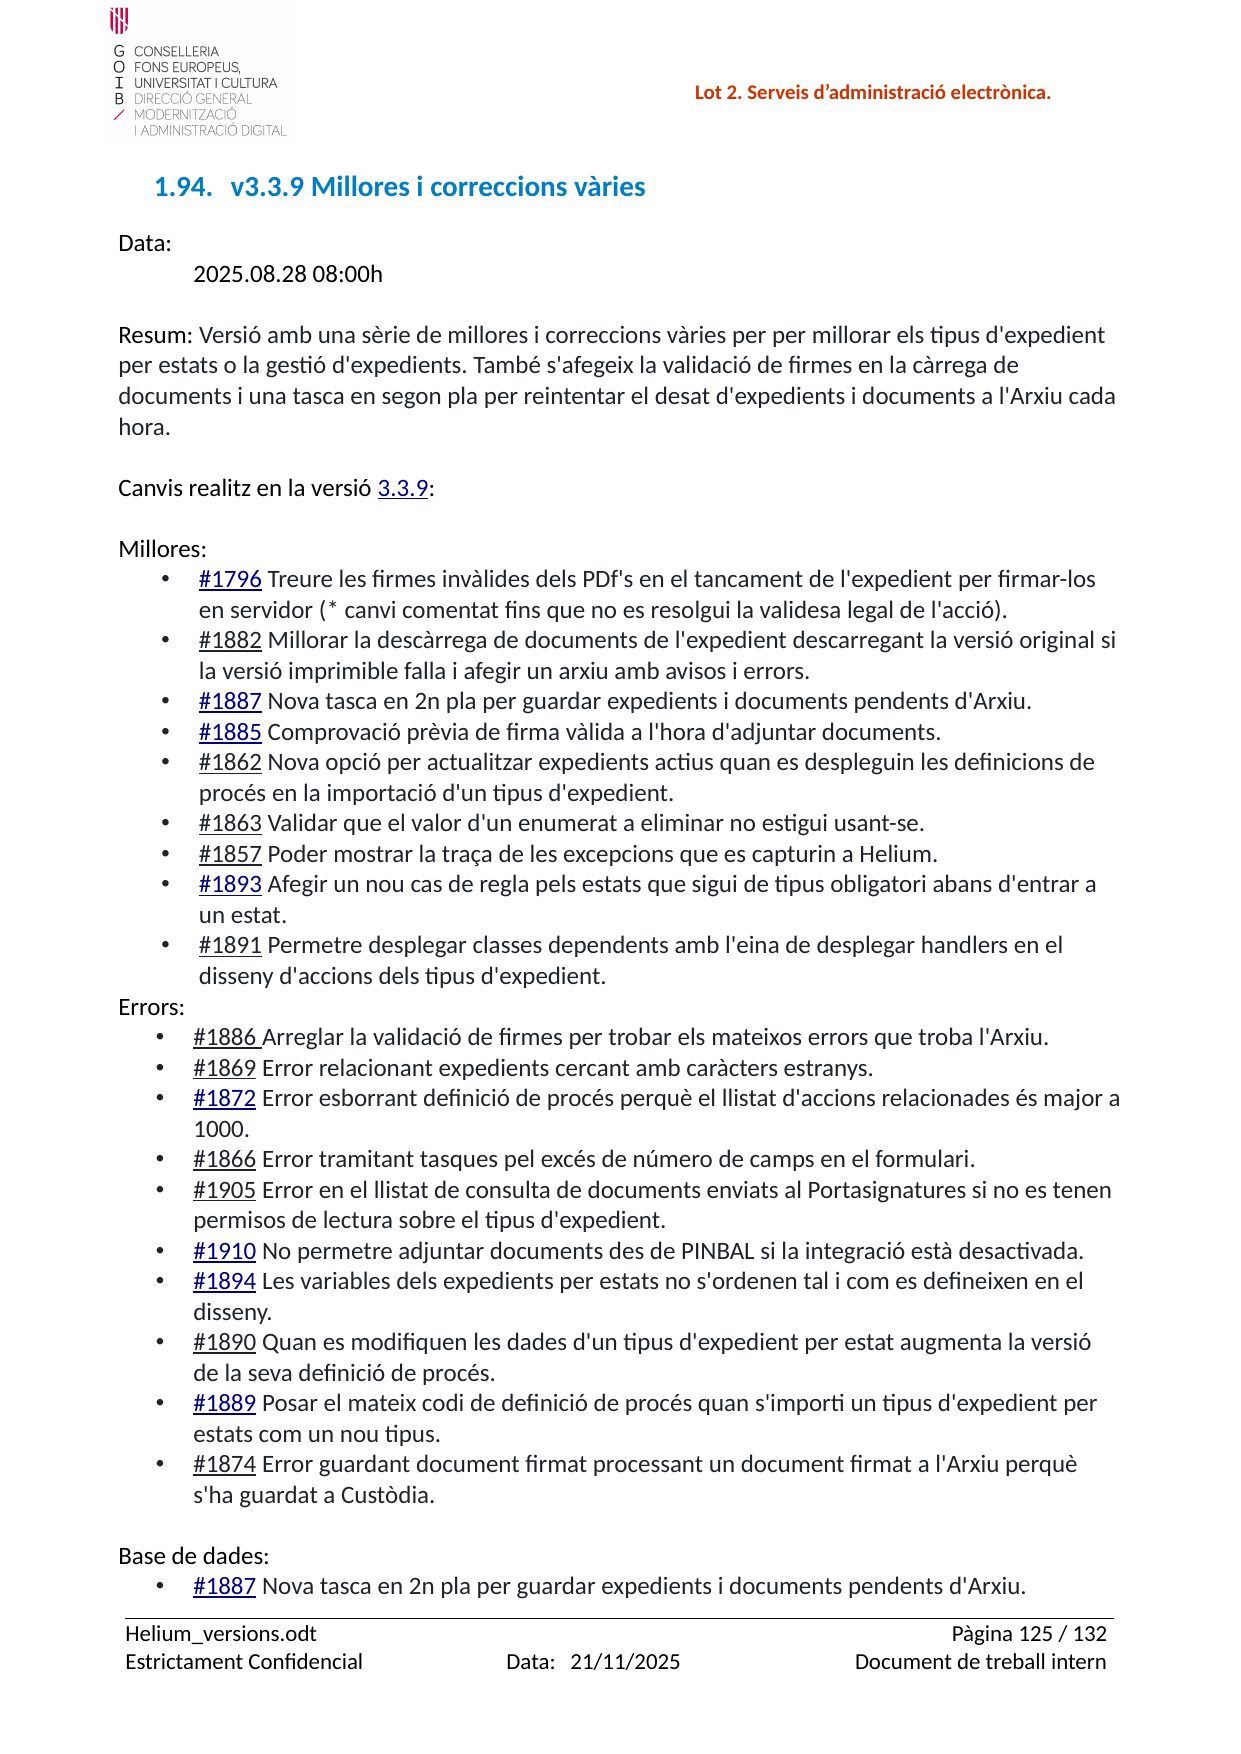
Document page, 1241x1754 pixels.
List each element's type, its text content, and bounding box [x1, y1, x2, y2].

text Base de dades: [118, 1540, 1122, 1571]
list #1872 Error esborrant definició de procés perquè el llistat d'accions relacionades és major a 1000. [156, 1082, 1122, 1143]
list #1874 Error guardant document firmat processant un document firmat a l'Arxiu perquè s'ha guardat a Custòdia. [156, 1448, 1122, 1509]
list #1882 Millorar la descàrrega de documents de l'expedient descarregant la versió original si la versió imprimible falla i afegir un arxiu amb avisos i errors. [161, 624, 1122, 685]
list #1887 Nova tasca en 2n pla per guardar expedients i documents pendents d'Arxiu. [161, 685, 1122, 716]
list #1890 Quan es modifiquen les dades d'un tipus d'expedient per estat augmenta la versió de la seva definició de procés. [156, 1326, 1122, 1387]
list #1887 Nova tasca en 2n pla per guardar expedients i documents pendents d'Arxiu. [156, 1571, 1122, 1601]
text Errors: [118, 991, 1122, 1021]
list #1910 No permetre adjuntar documents des de PINBAL si la integració està desactivada. [156, 1235, 1122, 1265]
list #1866 Error tramitant tasques pel excés de número de camps en el formulari. [156, 1143, 1122, 1174]
subtitle v3.3.9 Millores i correccions vàries [153, 168, 1122, 204]
list #1893 Afegir un nou cas de regla pels estats que sigui de tipus obligatori abans d'entrar a un estat. [161, 868, 1122, 929]
picture [100, 0, 297, 144]
list #1857 Poder mostrar la traça de les excepcions que es capturin a Helium. [161, 838, 1122, 868]
text Resum: Versió amb una sèrie de millores i correccions vàries per per millorar els tipus d'expedient per estats o la gestió d'expedients. També s'afegeix la validació de firmes en la càrrega de documents i una tasca en segon pla per reintentar el desat d'expedients i documents a l'Arxiu cada hora. [118, 319, 1122, 441]
list #1869 Error relacionant expedients cercant amb caràcters estranys. [156, 1052, 1122, 1082]
list #1905 Error en el llistat de consulta de documents enviats al Portasignatures si no es tenen permisos de lectura sobre el tipus d'expedient. [156, 1174, 1122, 1235]
list #1862 Nova opció per actualitzar expedients actius quan es despleguin les definicions de procés en la importació d'un tipus d'expedient. [161, 746, 1122, 807]
text Millores: [118, 533, 1122, 563]
list #1889 Posar el mateix codi de definició de procés quan s'importi un tipus d'expedient per estats com un nou tipus. [156, 1387, 1122, 1448]
list #1886 Arreglar la validació de firmes per trobar els mateixos errors que troba l'Arxiu. [156, 1021, 1122, 1052]
text 2025.08.28 08:00h [118, 258, 1122, 289]
list #1885 Comprovació prèvia de firma vàlida a l'hora d'adjuntar documents. [161, 716, 1122, 746]
list #1796 Treure les firmes invàlides dels PDf's en el tancament de l'expedient per firmar-los en servidor (* canvi comentat fins que no es resolgui la validesa legal de l'acció). [161, 563, 1122, 624]
list #1863 Validar que el valor d'un enumerat a eliminar no estigui usant-se. [161, 807, 1122, 838]
list #1894 Les variables dels expedients per estats no s'ordenen tal i com es defineixen en el disseny. [156, 1265, 1122, 1326]
text Canvis realitz en la versió 3.3.9: [118, 472, 1122, 502]
list #1891 Permetre desplegar classes dependents amb l'eina de desplegar handlers en el disseny d'accions dels tipus d'expedient. [161, 929, 1122, 991]
text Data: [118, 228, 1122, 258]
